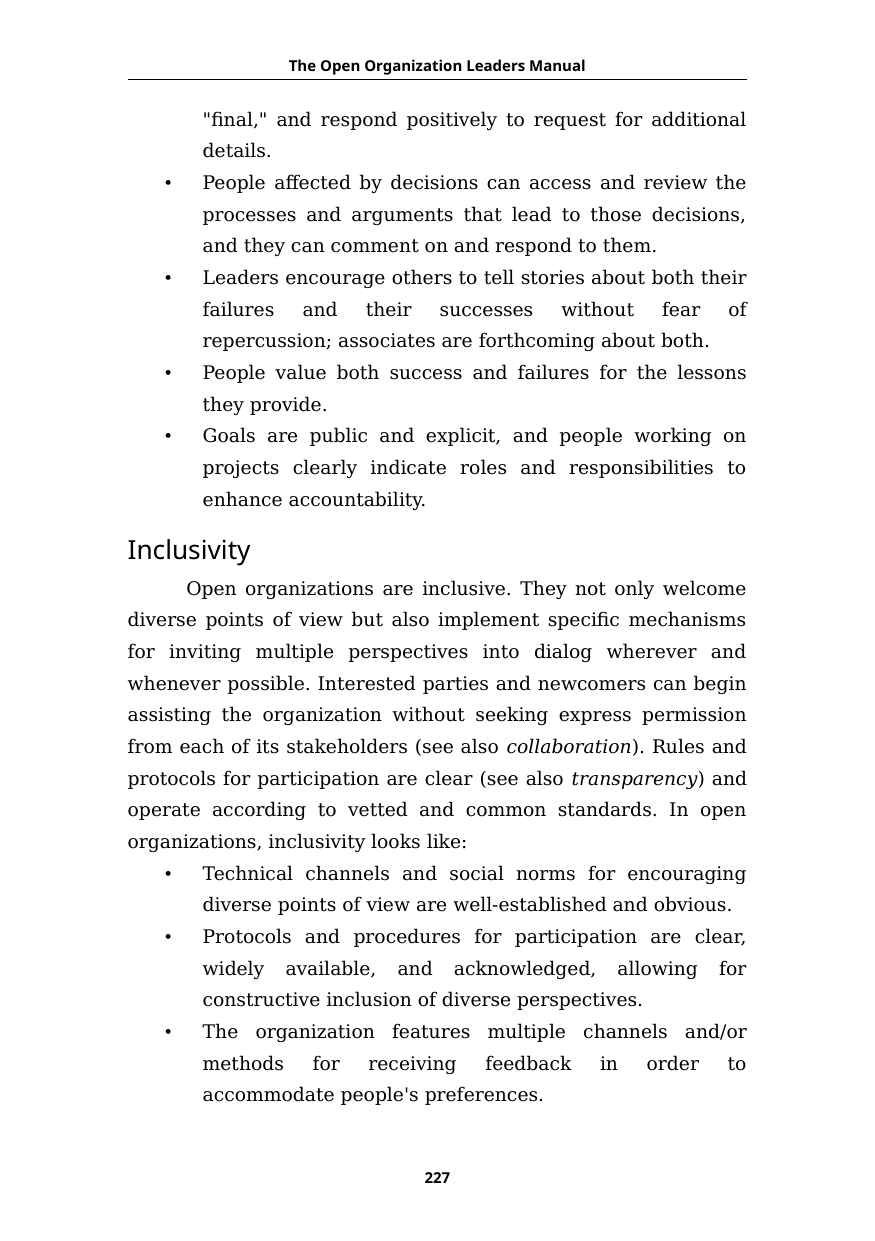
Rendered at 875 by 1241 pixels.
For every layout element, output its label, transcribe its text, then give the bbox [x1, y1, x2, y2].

list "final," and respond positively to request for additional details. [165, 109, 747, 162]
list People affected by decisions can access and review the processes and arguments that lead to those decisions, and they can comment on and respond to them. [165, 172, 747, 257]
list The organization features multiple channels and/or methods for receiving feedback in order to accommodate people's preferences. [165, 1021, 747, 1106]
list People value both success and failures for the lessons they provide. [165, 362, 747, 416]
list Leaders encourage others to tell stories about both their failures and their successes without fear of repercussion; associates are forthcoming about both. [165, 267, 747, 352]
list Technical channels and social norms for encouraging diverse points of view are well-established and obvious. [165, 863, 747, 916]
list Protocols and procedures for participation are clear, widely available, and acknowledged, allowing for constructive inclusion of diverse perspectives. [165, 926, 747, 1011]
subtitle Inclusivity [127, 535, 747, 565]
text Open organizations are inclusive. They not only welcome diverse points of view but also implement specific mechanisms for inviting multiple perspectives into dialog wherever and whenever possible. Interested parties and newcomers can begin assisting the organization without seeking express permission from each of its stakeholders (see also collaboration). Rules and protocols for participation are clear (see also transparency) and operate according to vetted and common standards. In open organizations, inclusivity looks like: [127, 578, 747, 853]
list Goals are public and explicit, and people working on projects clearly indicate roles and responsibilities to enhance accountability. [165, 425, 747, 511]
